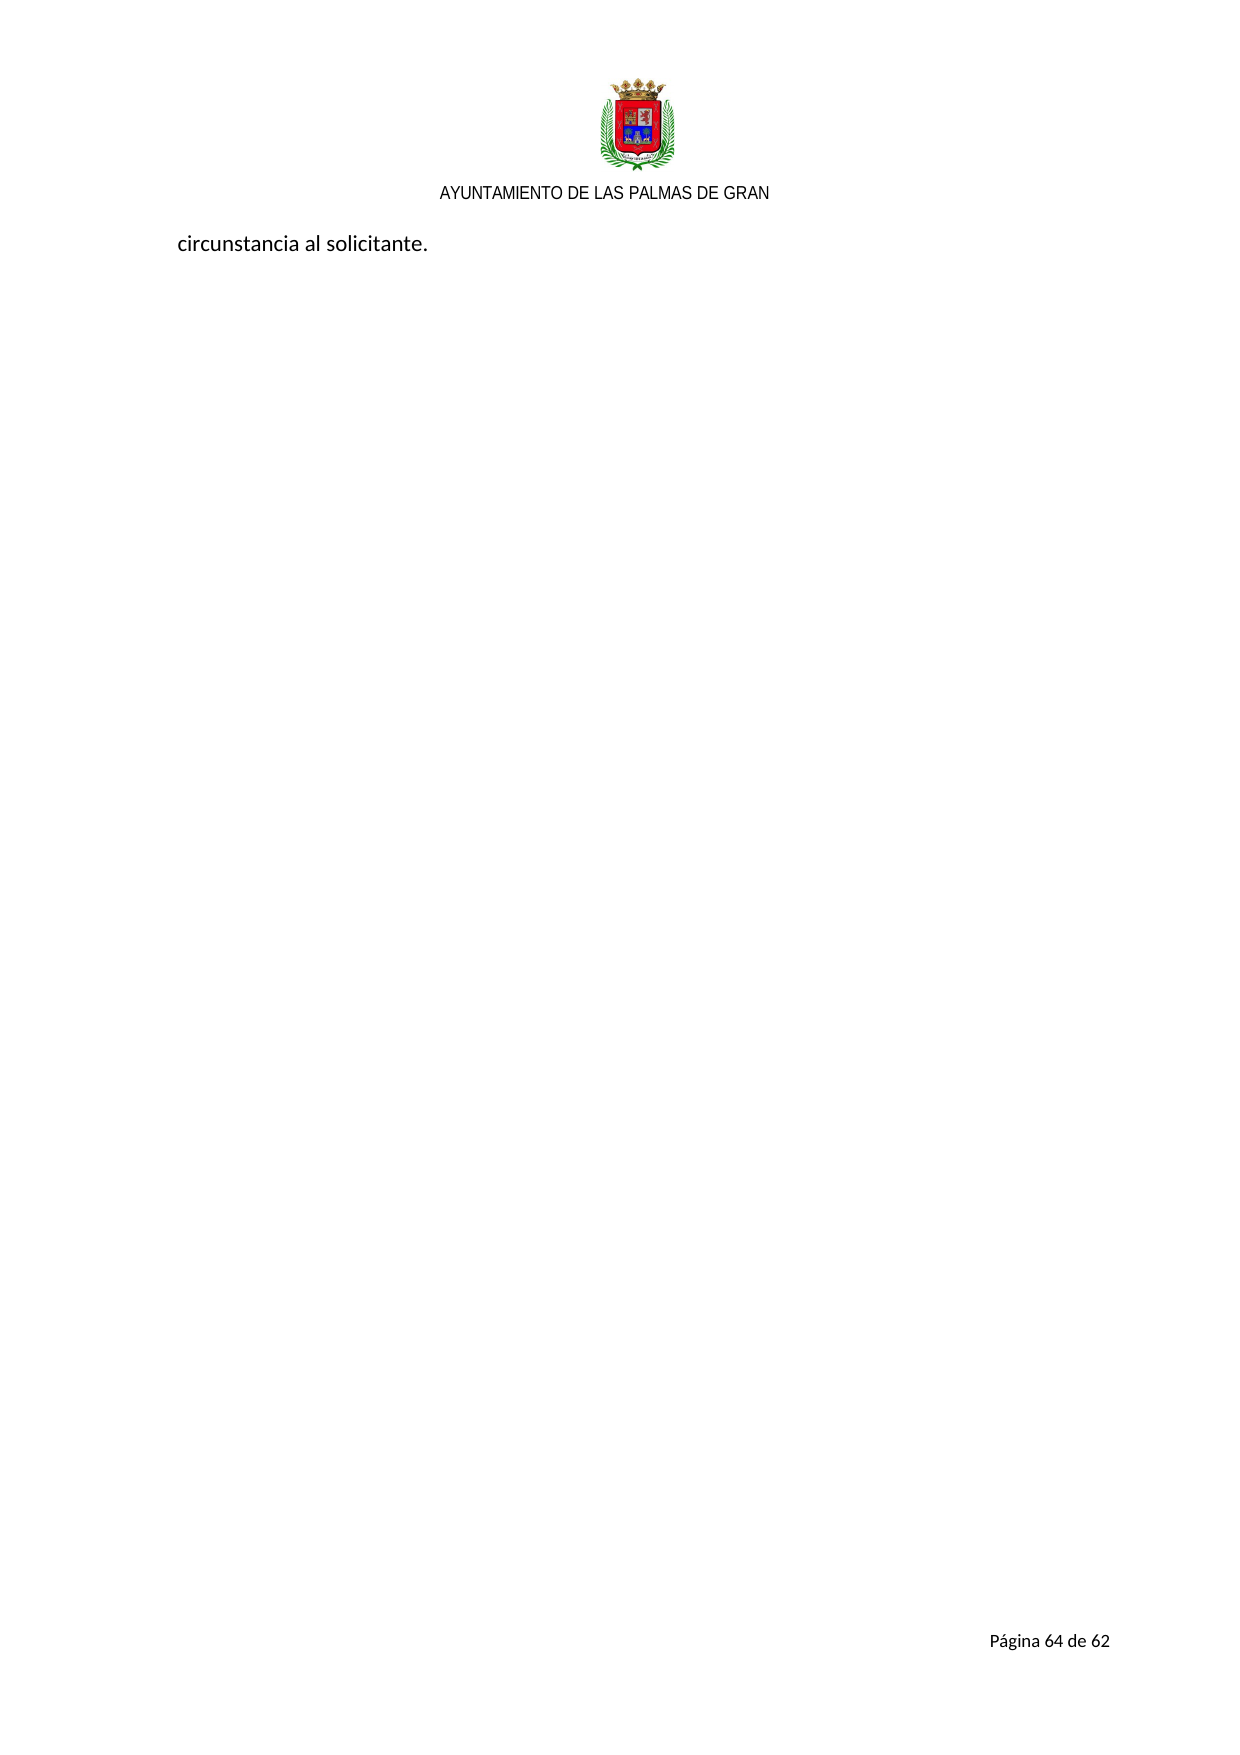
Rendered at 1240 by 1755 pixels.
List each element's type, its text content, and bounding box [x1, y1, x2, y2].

text circunstancia al solicitante. [177, 229, 1056, 257]
